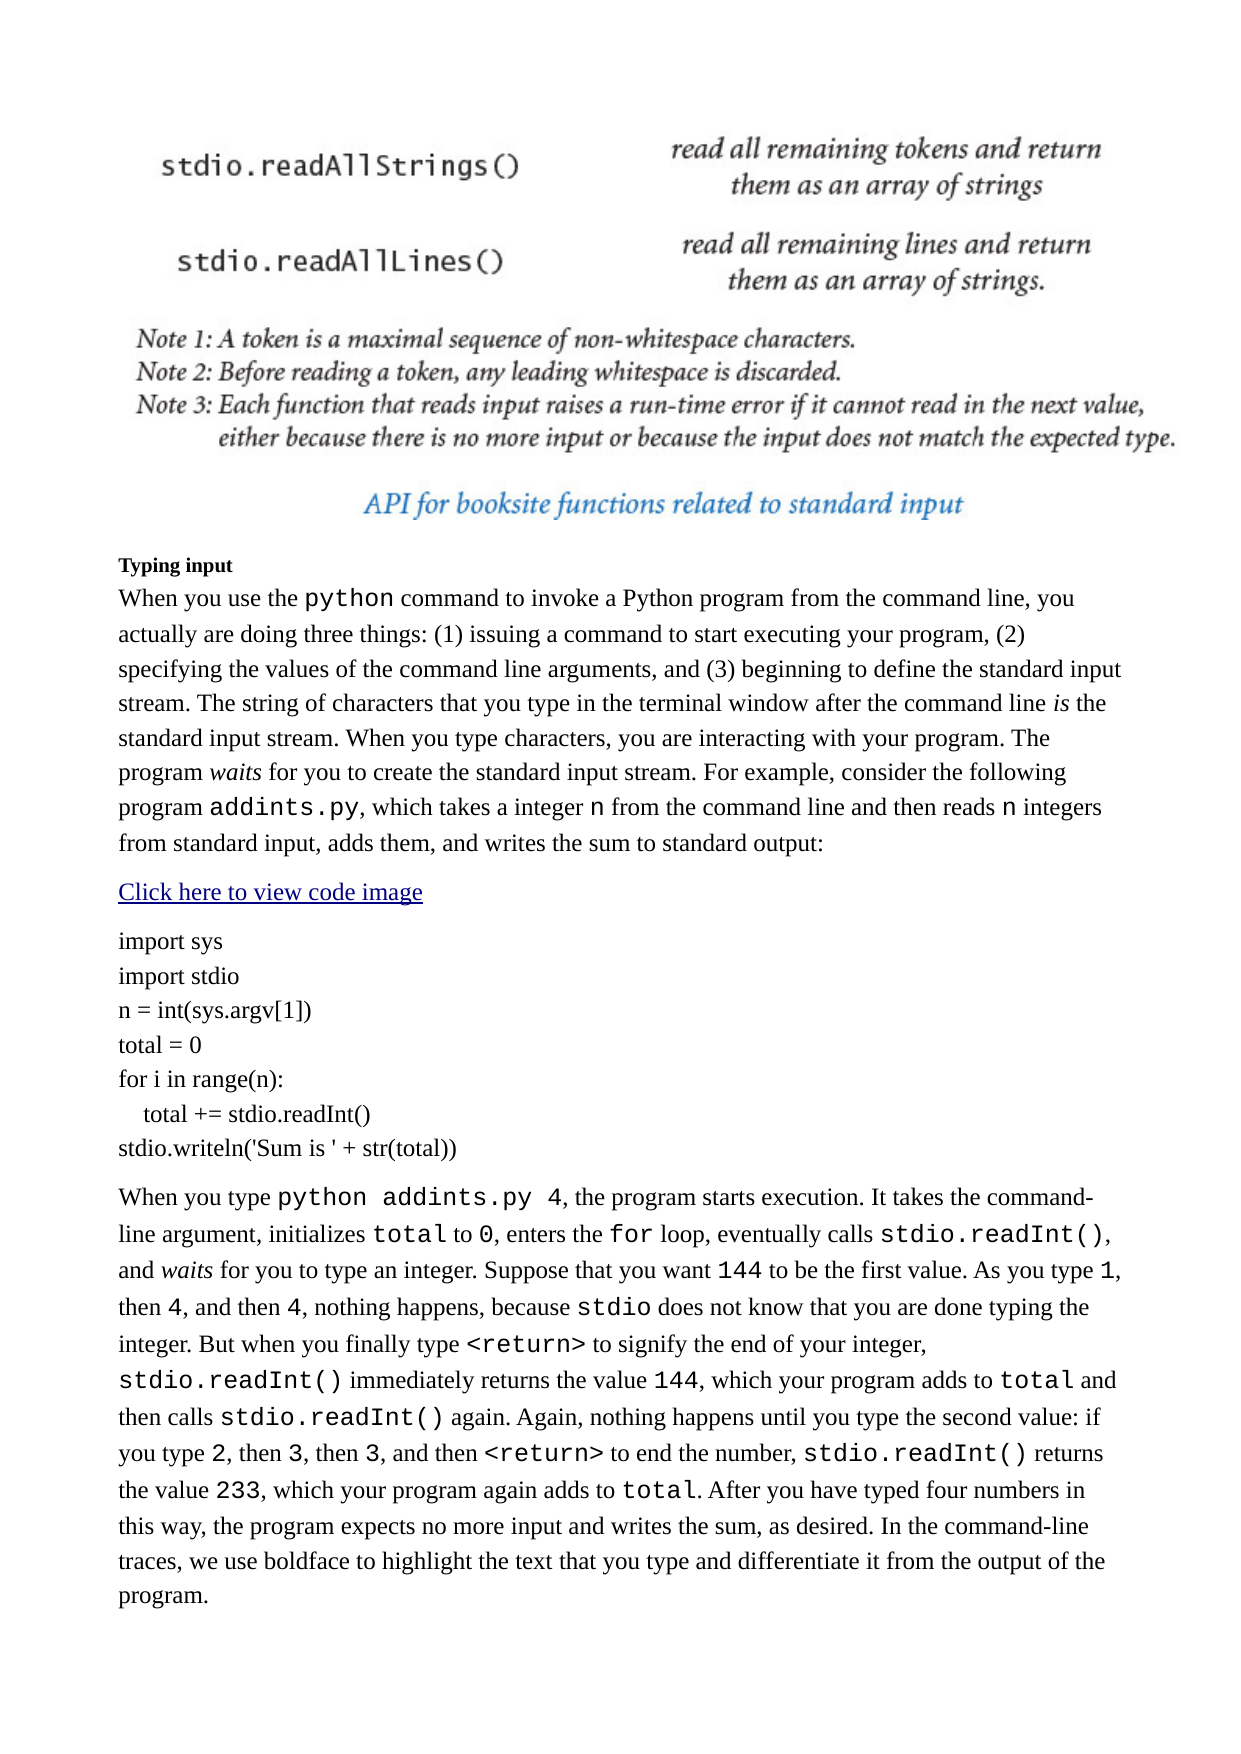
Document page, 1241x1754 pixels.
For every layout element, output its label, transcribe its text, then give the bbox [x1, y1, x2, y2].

text When you type python addints.py 4, the program starts execution. It takes the command-line argument, initializes total to 0, enters the for loop, eventually calls stdio.readInt(), and waits for you to type an integer. Suppose that you want 144 to be the first value. As you type 1, then 4, and then 4, nothing happens, because stdio does not know that you are done typing the integer. But when you finally type <return> to signify the end of your integer, stdio.readInt() immediately returns the value 144, which your program adds to total and then calls stdio.readInt() again. Again, nothing happens until you type the second value: if you type 2, then 3, then 3, and then <return> to end the number, stdio.readInt() returns the value 233, which your program again adds to total. After you have typed four numbers in this way, the program expects no more input and writes the sum, as desired. In the command-line traces, we use boldface to highlight the text that you type and differentiate it from the output of the program. [118, 1182, 1122, 1609]
picture [118, 118, 1209, 520]
text import sys import stdio n = int(sys.argv[1]) total = 0 for i in range(n): total += stdio.readInt() stdio.writeln('Sum is ' + str(total)) [118, 926, 1122, 1162]
subtitle Typing input [118, 552, 1122, 577]
text Click here to view code image [118, 877, 1122, 906]
text When you use the python command to invoke a Python program from the command line, you actually are doing three things: (1) issuing a command to start executing your program, (2) specifying the values of the command line arguments, and (3) beginning to define the standard input stream. The string of characters that you type in the terminal window after the command line is the standard input stream. When you type characters, you are interacting with your program. The program waits for you to create the standard input stream. For example, consider the following program addints.py, which takes a integer n from the command line and then reads n integers from standard input, adds them, and writes the sum to standard output: [118, 583, 1122, 857]
